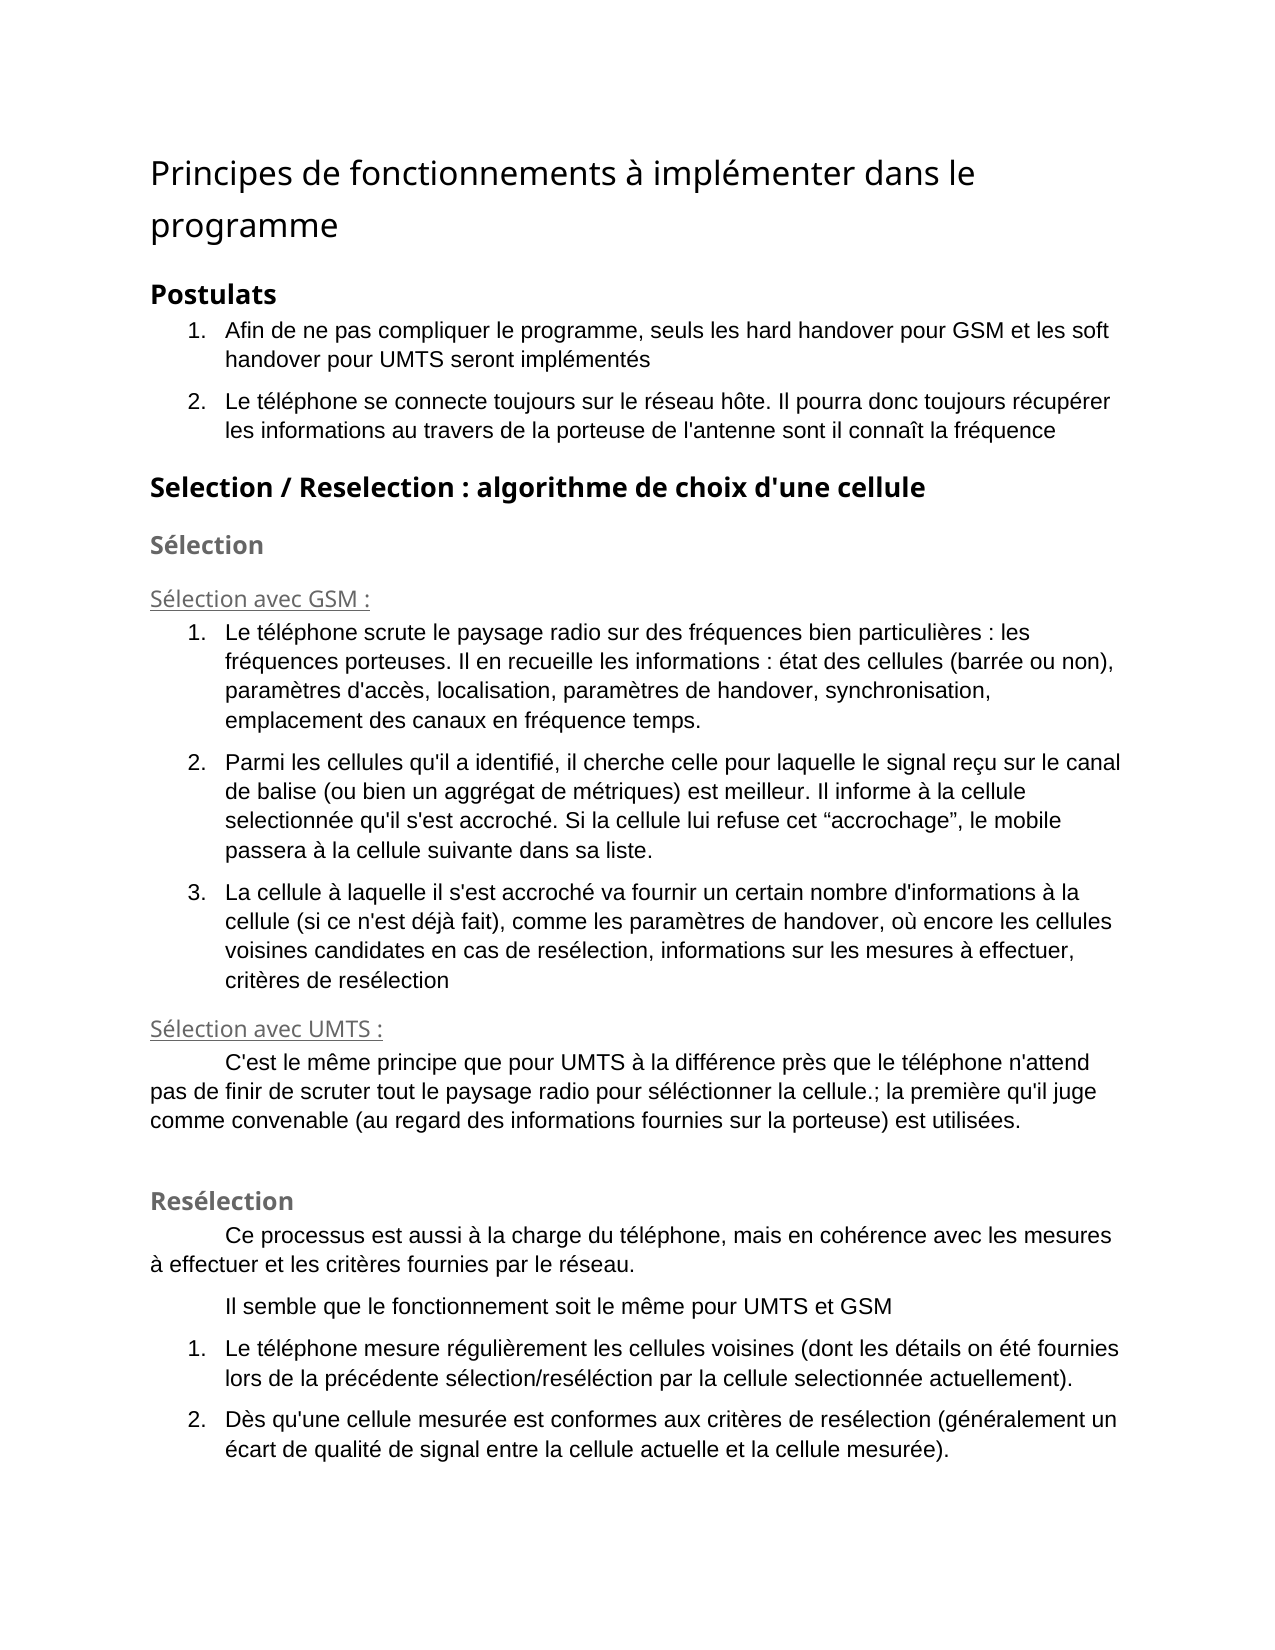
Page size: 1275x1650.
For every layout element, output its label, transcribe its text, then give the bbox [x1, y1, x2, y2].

list Le téléphone se connecte toujours sur le réseau hôte. Il pourra donc toujours récupérer les informations au travers de la porteuse de l'antenne sont il connaît la fréquence [187, 389, 1125, 444]
subtitle Principes de fonctionnements à implémenter dans le programme [150, 150, 1125, 248]
text Ce processus est aussi à la charge du téléphone, mais en cohérence avec les mesures à effectuer et les critères fournies par le réseau. [150, 1223, 1125, 1278]
subtitle Sélection [150, 527, 1125, 562]
subtitle Sélection avec GSM : [150, 583, 1125, 614]
list Le téléphone scrute le paysage radio sur des fréquences bien particulières : les fréquences porteuses. Il en recueille les informations : état des cellules (barrée ou non), paramètres d'accès, localisation, paramètres de handover, synchronisation, emplacement des canaux en fréquence temps. [187, 619, 1125, 733]
subtitle Sélection avec UMTS : [150, 1013, 1125, 1045]
list Dès qu'une cellule mesurée est conformes aux critères de resélection (généralement un écart de qualité de signal entre la cellule actuelle et la cellule mesurée). [187, 1407, 1125, 1462]
subtitle Postulats [150, 275, 1125, 312]
list Afin de ne pas compliquer le programme, seuls les hard handover pour GSM et les soft handover pour UMTS seront implémentés [187, 318, 1125, 373]
list Le téléphone mesure régulièrement les cellules voisines (dont les détails on été fournies lors de la précédente sélection/reséléction par la cellule selectionnée actuellement). [187, 1336, 1125, 1391]
list La cellule à laquelle il s'est accroché va fournir un certain nombre d'informations à la cellule (si ce n'est déjà fait), comme les paramètres de handover, où encore les cellules voisines candidates en cas de resélection, informations sur les mesures à effectuer, critères de resélection [187, 879, 1125, 993]
subtitle Selection / Reselection : algorithme de choix d'une cellule [150, 468, 1125, 505]
list Parmi les cellules qu'il a identifié, il cherche celle pour laquelle le signal reçu sur le canal de balise (ou bien un aggrégat de métriques) est meilleur. Il informe à la cellule selectionnée qu'il s'est accroché. Si la cellule lui refuse cet “accrochage”, le mobile passera à la cellule suivante dans sa liste. [187, 749, 1125, 863]
text Il semble que le fonctionnement soit le même pour UMTS et GSM [150, 1294, 1125, 1319]
text C'est le même principe que pour UMTS à la différence près que le téléphone n'attend pas de finir de scruter tout le paysage radio pour séléctionner la cellule.; la première qu'il juge comme convenable (au regard des informations fournies sur la porteuse) est utilisées. [150, 1049, 1125, 1134]
subtitle Resélection [150, 1183, 1125, 1218]
